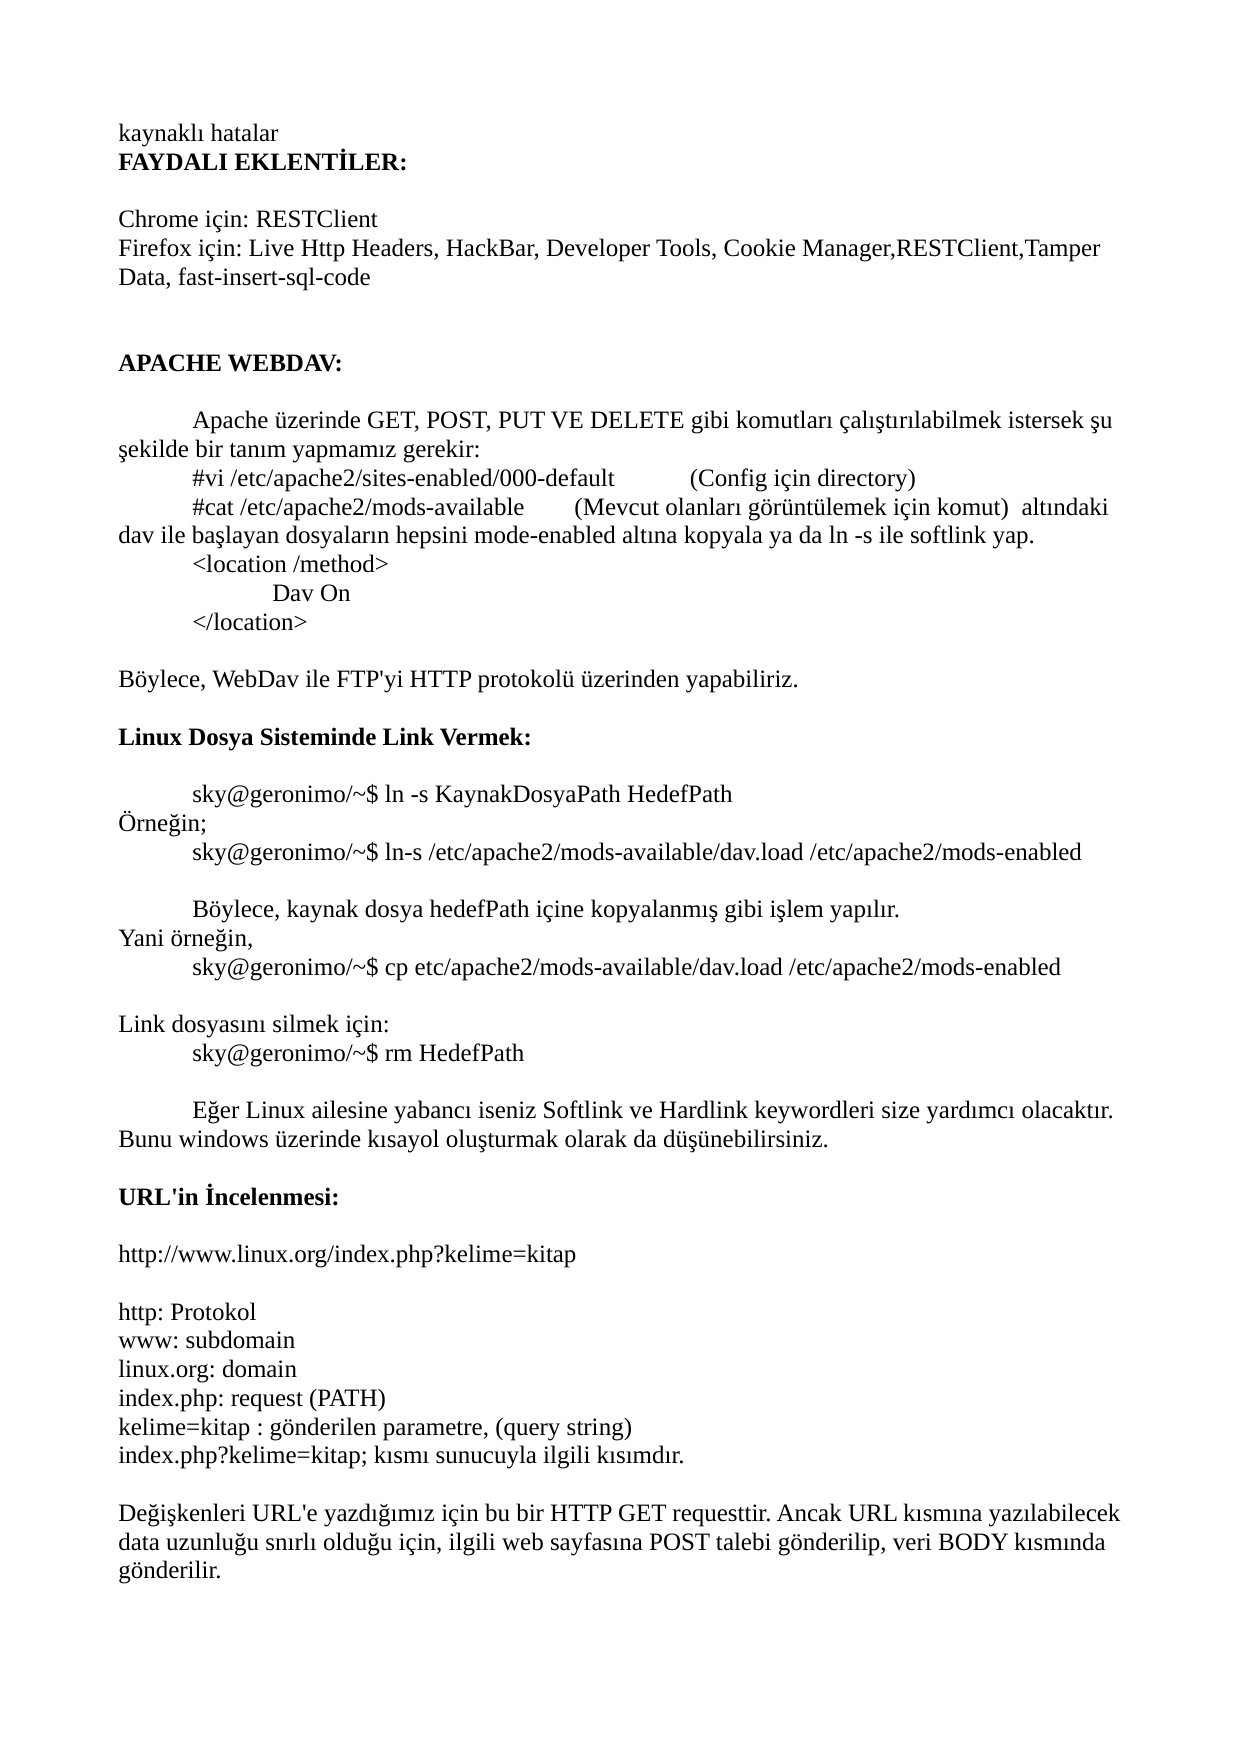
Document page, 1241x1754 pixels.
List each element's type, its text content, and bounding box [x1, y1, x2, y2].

text Dav On [118, 578, 1122, 607]
text Chrome için: RESTClient [118, 204, 1122, 233]
text sky@geronimo/~$ ln-s /etc/apache2/mods-available/dav.load /etc/apache2/mods-enabled [118, 837, 1122, 866]
text APACHE WEBDAV: [118, 348, 1122, 377]
text Böylece, kaynak dosya hedefPath içine kopyalanmış gibi işlem yapılır. [118, 894, 1122, 923]
text http://www.linux.org/index.php?kelime=kitap [118, 1239, 1122, 1268]
text www: subdomain [118, 1326, 1122, 1354]
text index.php?kelime=kitap; kısmı sunucuyla ilgili kısımdır. [118, 1441, 1122, 1469]
text FAYDALI EKLENTİLER: [118, 147, 1122, 176]
text <location /method> [118, 549, 1122, 578]
text Yani örneğin, [118, 923, 1122, 952]
text http: Protokol [118, 1297, 1122, 1326]
text Değişkenleri URL'e yazdığımız için bu bir HTTP GET requesttir. Ancak URL kısmına yazılabilecek data uzunluğu snırlı olduğu için, ilgili web sayfasına POST talebi gönderilip, veri BODY kısmında gönderilir. [118, 1498, 1122, 1584]
text sky@geronimo/~$ ln -s KaynakDosyaPath HedefPath [118, 779, 1122, 808]
text linux.org: domain [118, 1354, 1122, 1383]
text Apache üzerinde GET, POST, PUT VE DELETE gibi komutları çalıştırılabilmek istersek şu şekilde bir tanım yapmamız gerekir: [118, 406, 1122, 463]
text Firefox için: Live Http Headers, HackBar, Developer Tools, Cookie Manager,RESTClient,Tamper Data, fast-insert-sql-code [118, 233, 1122, 291]
text #cat /etc/apache2/mods-available (Mevcut olanları görüntülemek için komut) altındaki dav ile başlayan dosyaların hepsini mode-enabled altına kopyala ya da ln -s ile softlink yap. [118, 492, 1122, 549]
text </location> [118, 607, 1122, 636]
text index.php: request (PATH) [118, 1383, 1122, 1412]
text kelime=kitap : gönderilen parametre, (query string) [118, 1412, 1122, 1441]
text sky@geronimo/~$ cp etc/apache2/mods-available/dav.load /etc/apache2/mods-enabled [118, 952, 1122, 981]
text URL'in İncelenmesi: [118, 1182, 1122, 1211]
text Böylece, WebDav ile FTP'yi HTTP protokolü üzerinden yapabiliriz. [118, 664, 1122, 693]
text sky@geronimo/~$ rm HedefPath [118, 1038, 1122, 1067]
text Linux Dosya Sisteminde Link Vermek: [118, 722, 1122, 751]
text #vi /etc/apache2/sites-enabled/000-default (Config için directory) [118, 463, 1122, 492]
text Örneğin; [118, 808, 1122, 837]
text Link dosyasını silmek için: [118, 1009, 1122, 1038]
text Eğer Linux ailesine yabancı iseniz Softlink ve Hardlink keywordleri size yardımcı olacaktır. Bunu windows üzerinde kısayol oluşturmak olarak da düşünebilirsiniz. [118, 1096, 1122, 1153]
text kaynaklı hatalar [118, 118, 1122, 147]
